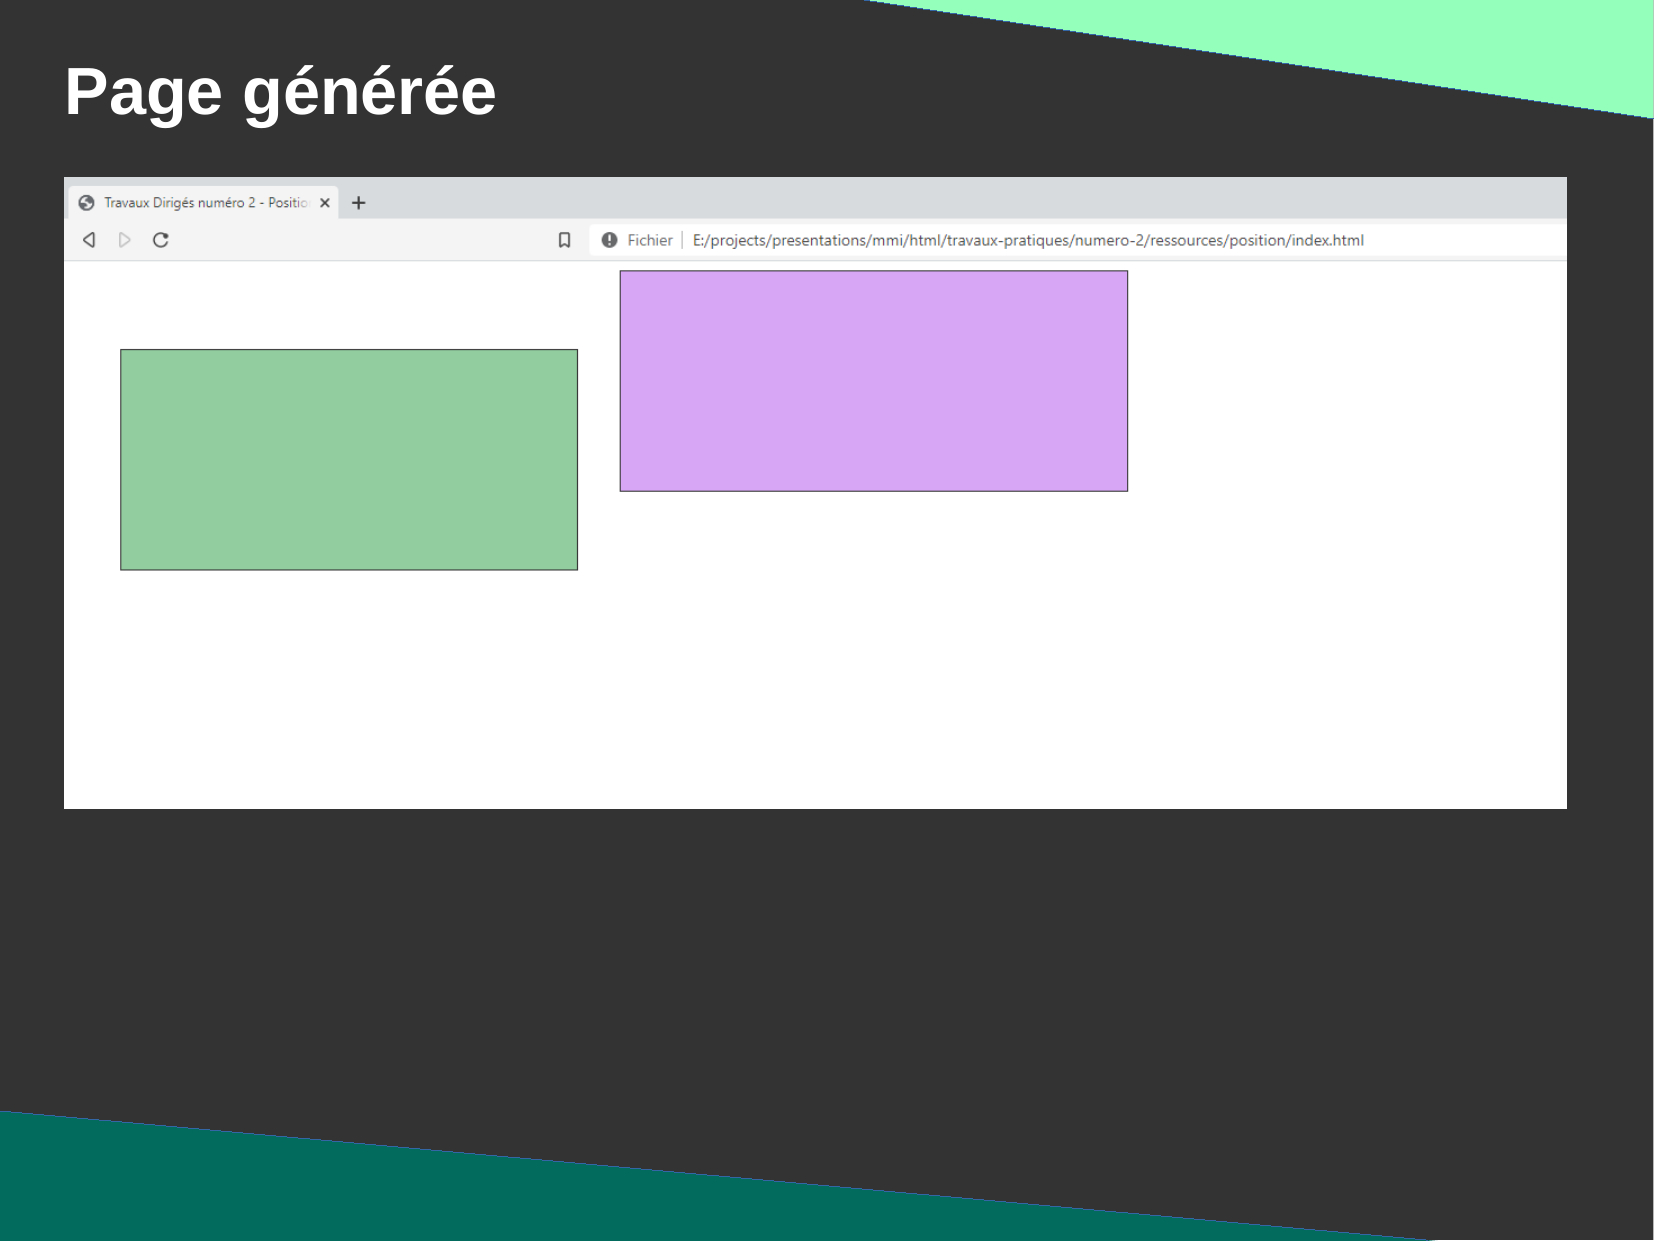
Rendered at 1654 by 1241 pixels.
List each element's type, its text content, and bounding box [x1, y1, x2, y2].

title Page générée [64, 54, 1553, 157]
picture [64, 177, 1567, 809]
text_box [864, 0, 1654, 119]
